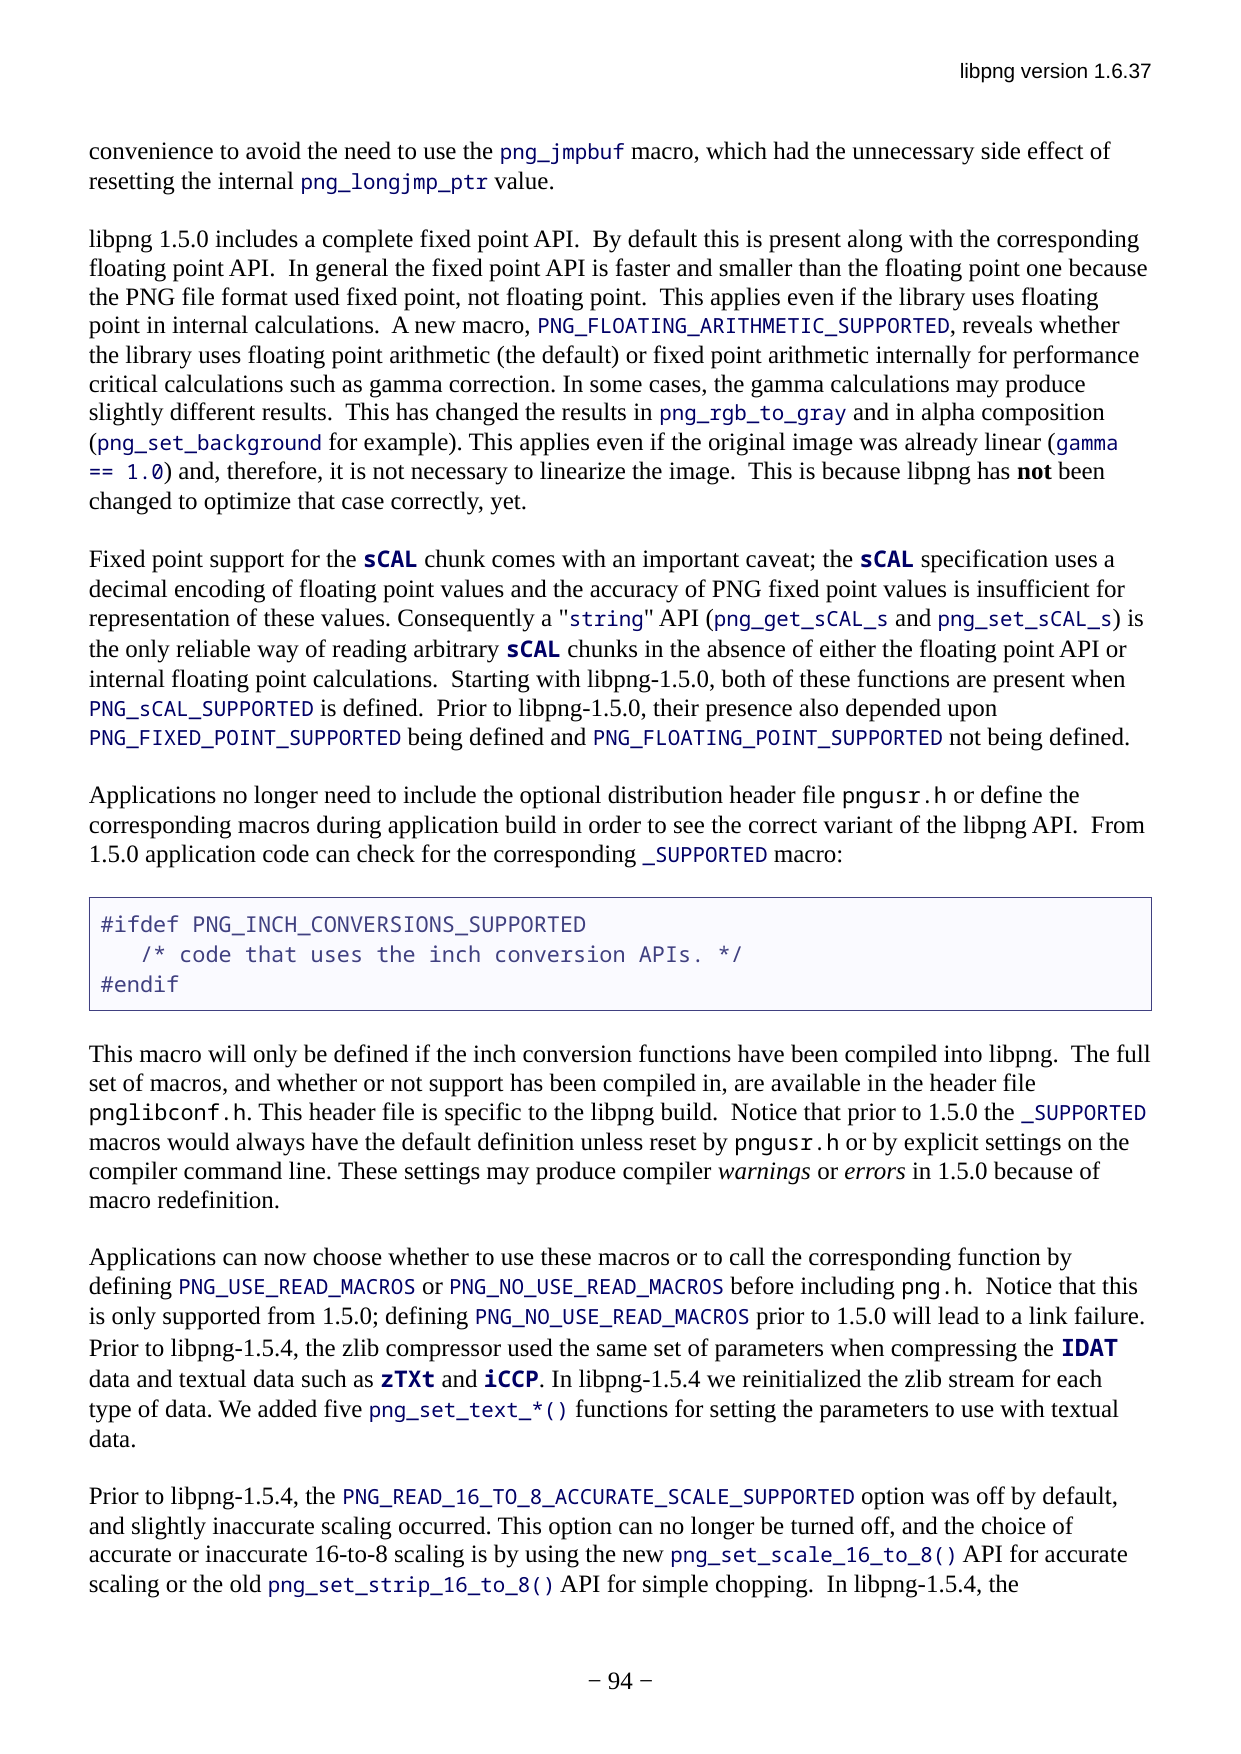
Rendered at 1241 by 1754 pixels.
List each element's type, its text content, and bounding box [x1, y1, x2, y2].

text #endif [90, 957, 1151, 1010]
text Applications no longer need to include the optional distribution header file pngusr.h or define the corresponding macros during application build in order to see the correct variant of the libpng API. From 1.5.0 application code can check for the corresponding _SUPPORTED macro: [88, 781, 1152, 868]
text Applications can now choose whether to use these macros or to call the corresponding function by defining PNG_USE_READ_MACROS or PNG_NO_USE_READ_MACROS before including png.h. Notice that this is only supported from 1.5.0; defining PNG_NO_USE_READ_MACROS prior to 1.5.0 will lead to a link failure. Prior to libpng-1.5.4, the zlib compressor used the same set of parameters when compressing the IDAT data and textual data such as zTXt and iCCP. In libpng-1.5.4 we reinitialized the zlib stream for each type of data. We added five png_set_text_*() functions for setting the parameters to use with textual data. [88, 1242, 1152, 1453]
text convenience to avoid the need to use the png_jmpbuf macro, which had the unnecessary side effect of resetting the internal png_longjmp_ptr value. [88, 136, 1152, 195]
text libpng 1.5.0 includes a complete fixed point API. By default this is present along with the corresponding floating point API. In general the fixed point API is faster and smaller than the floating point one because the PNG file format used fixed point, not floating point. This applies even if the library uses floating point in internal calculations. A new macro, PNG_FLOATING_ARITHMETIC_SUPPORTED, reveals whether the library uses floating point arithmetic (the default) or fixed point arithmetic internally for performance critical calculations such as gamma correction. In some cases, the gamma calculations may produce slightly different results. This has changed the results in png_rgb_to_gray and in alpha composition (png_set_background for example). This applies even if the original image was already linear (gamma == 1.0) and, therefore, it is not necessary to linearize the image. This is because libpng has not been changed to optimize that case correctly, yet. [88, 224, 1152, 514]
text Prior to libpng-1.5.4, the PNG_READ_16_TO_8_ACCURATE_SCALE_SUPPORTED option was off by default, and slightly inaccurate scaling occurred. This option can no longer be turned off, and the choice of accurate or inaccurate 16-to-8 scaling is by using the new png_set_scale_16_to_8() API for accurate scaling or the old png_set_strip_16_to_8() API for simple chopping. In libpng-1.5.4, the [88, 1481, 1152, 1598]
text /* code that uses the inch conversion APIs. */ [90, 927, 1151, 957]
text Fixed point support for the sCAL chunk comes with an important caveat; the sCAL specification uses a decimal encoding of floating point values and the accuracy of PNG fixed point values is insufficient for representation of these values. Consequently a "string" API (png_get_sCAL_s and png_set_sCAL_s) is the only reliable way of reading arbitrary sCAL chunks in the absence of either the floating point API or internal floating point calculations. Starting with libpng-1.5.0, both of these functions are present when PNG_sCAL_SUPPORTED is defined. Prior to libpng-1.5.0, their presence also depended upon PNG_FIXED_POINT_SUPPORTED being defined and PNG_FLOATING_POINT_SUPPORTED not being defined. [88, 543, 1152, 752]
text #ifdef PNG_INCH_CONVERSIONS_SUPPORTED [90, 898, 1151, 927]
text This macro will only be defined if the inch conversion functions have been compiled into libpng. The full set of macros, and whether or not support has been compiled in, are available in the header file pnglibconf.h. This header file is specific to the libpng build. Notice that prior to 1.5.0 the _SUPPORTED macros would always have the default definition unless reset by pngusr.h or by explicit settings on the compiler command line. These settings may produce compiler warnings or errors in 1.5.0 because of macro redefinition. [88, 1039, 1152, 1214]
